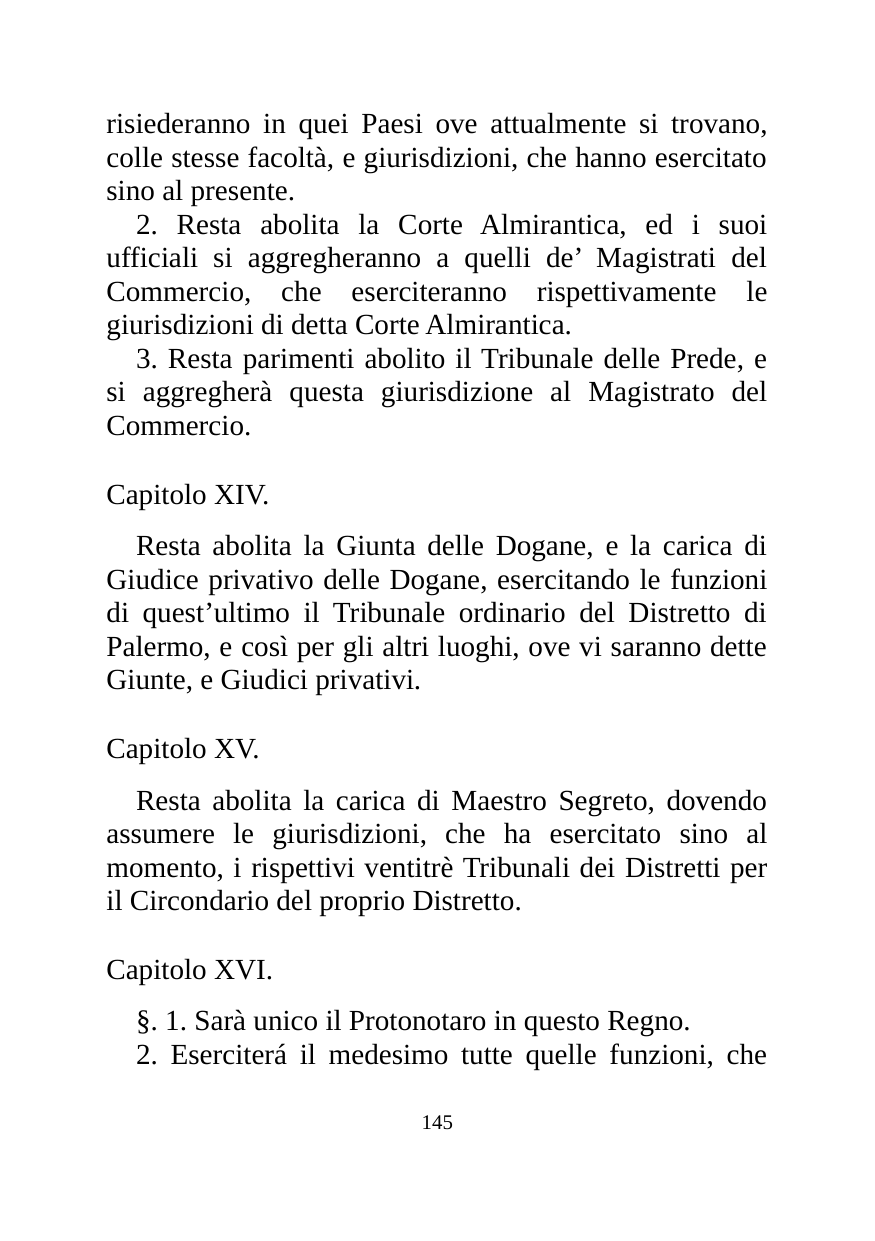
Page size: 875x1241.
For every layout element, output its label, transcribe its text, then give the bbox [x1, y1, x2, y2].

text risiederanno in quei Paesi ove attualmente si trovano, colle stesse facoltà, e giurisdizioni, che hanno esercitato sino al presente. [106, 106, 768, 207]
text Resta abolita la Giunta delle Dogane, e la carica di Giudice privativo delle Dogane, esercitando le funzioni di quest’ultimo il Tribunale ordinario del Distretto di Palermo, e così per gli altri luoghi, ove vi saranno dette Giunte, e Giudici privativi. [106, 528, 768, 696]
text §. 1. Sarà unico il Protonotaro in questo Regno. [106, 1003, 768, 1037]
text 2. Eserciterá il medesimo tutte quelle funzioni, che [106, 1037, 768, 1071]
subtitle Capitolo XVI. [106, 952, 768, 986]
text 3. Resta parimenti abolito il Tribunale delle Prede, e si aggregherà questa giurisdizione al Magistrato del Commercio. [106, 341, 768, 442]
text 2. Resta abolita la Corte Almirantica, ed i suoi ufficiali si aggregheranno a quelli de’ Magistrati del Commercio, che eserciteranno rispettivamente le giurisdizioni di detta Corte Almirantica. [106, 207, 768, 341]
text Resta abolita la carica di Maestro Segreto, dovendo assumere le giurisdizioni, che ha esercitato sino al momento, i rispettivi ventitrè Tribunali dei Distretti per il Circondario del proprio Distretto. [106, 783, 768, 917]
subtitle Capitolo XV. [106, 731, 768, 765]
subtitle Capitolo XIV. [106, 477, 768, 511]
